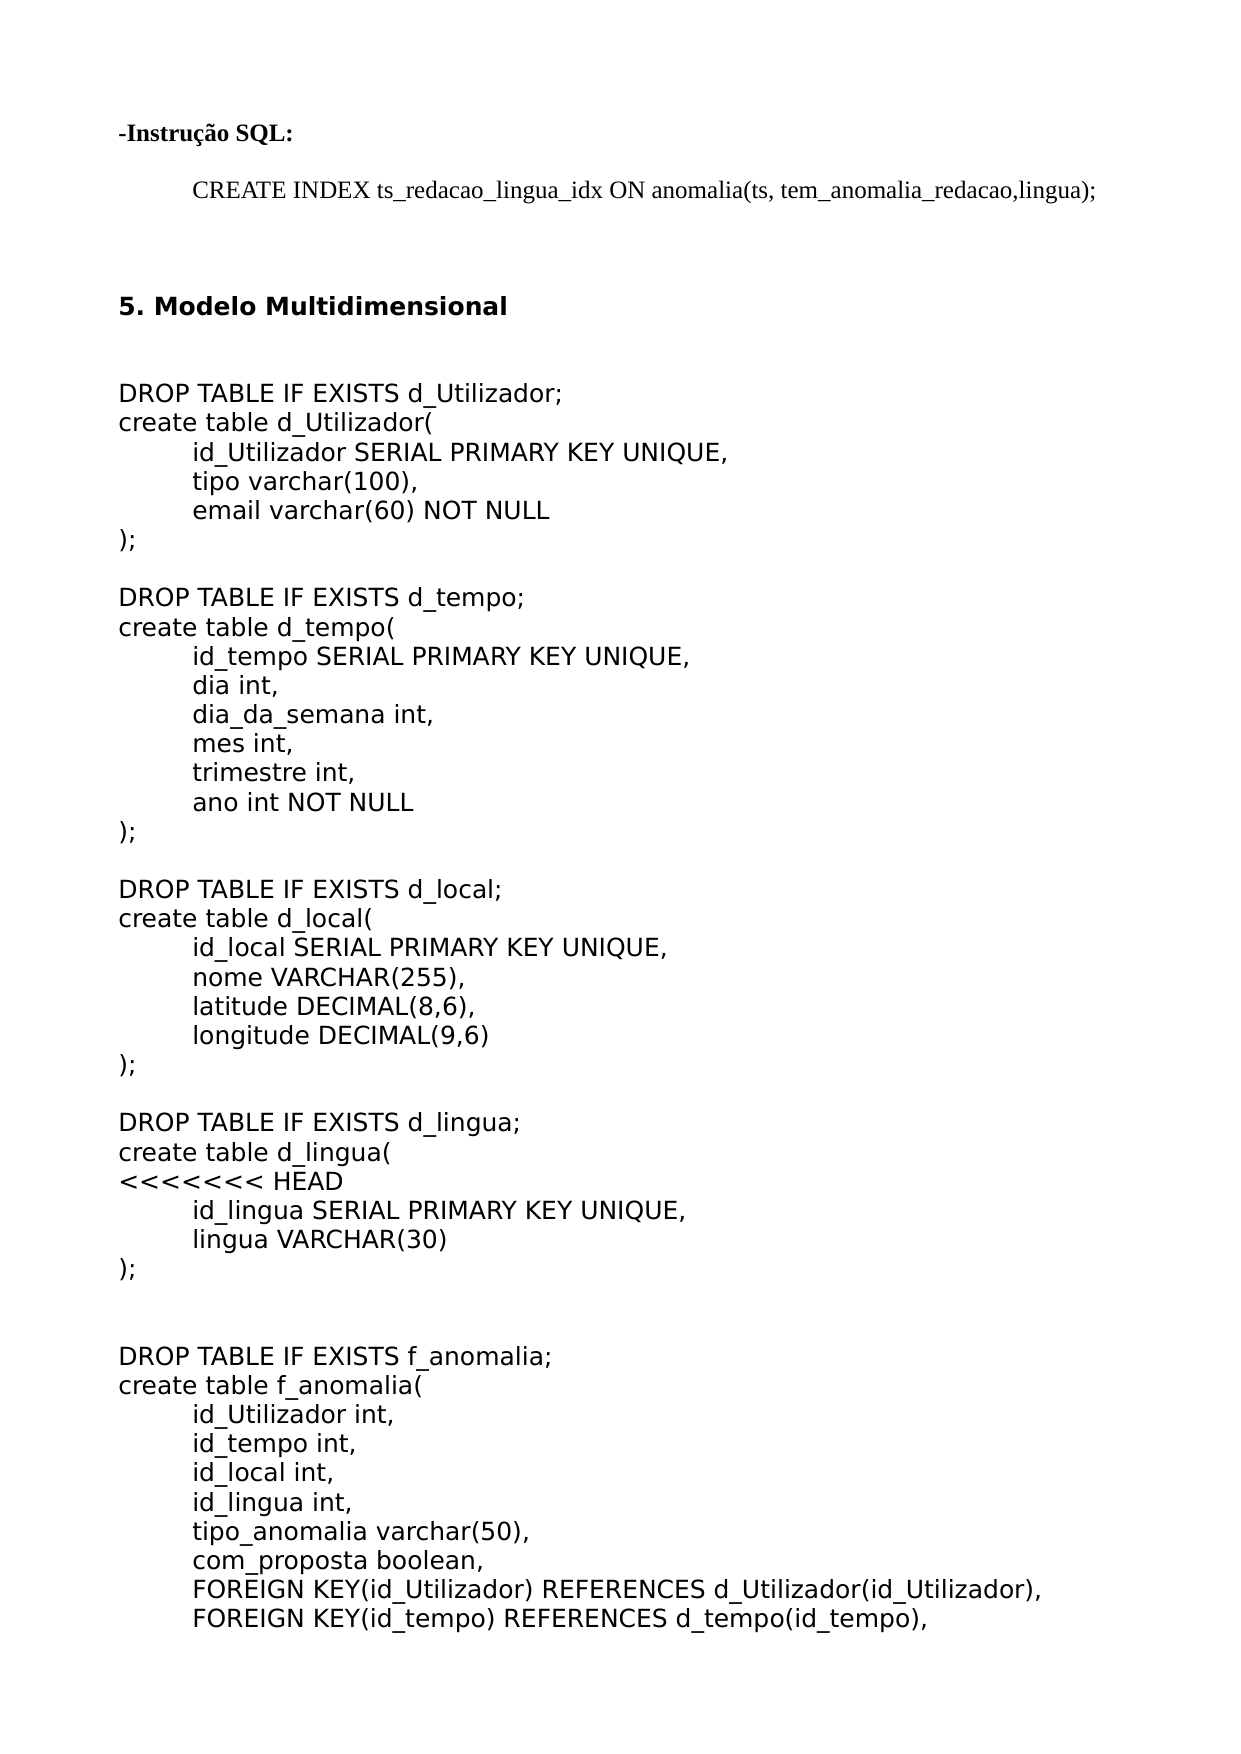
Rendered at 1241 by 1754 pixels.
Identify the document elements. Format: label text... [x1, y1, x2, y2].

text com_proposta boolean, [118, 1546, 1122, 1575]
text create table d_Utilizador( [118, 408, 1122, 438]
text ); [118, 525, 1122, 554]
text nome VARCHAR(255), [118, 963, 1122, 992]
text mes int, [118, 729, 1122, 758]
text id_tempo int, [118, 1429, 1122, 1458]
text ); [118, 817, 1122, 846]
text lingua VARCHAR(30) [118, 1225, 1122, 1254]
text dia int, [118, 671, 1122, 700]
text FOREIGN KEY(id_Utilizador) REFERENCES d_Utilizador(id_Utilizador), [118, 1575, 1122, 1604]
text longitude DECIMAL(9,6) [118, 1021, 1122, 1050]
text dia_da_semana int, [118, 700, 1122, 729]
text tipo_anomalia varchar(50), [118, 1517, 1122, 1546]
text create table d_tempo( [118, 613, 1122, 642]
text -Instrução SQL: [118, 118, 1122, 147]
text DROP TABLE IF EXISTS d_tempo; [118, 583, 1122, 613]
text tipo varchar(100), [118, 467, 1122, 496]
text FOREIGN KEY(id_tempo) REFERENCES d_tempo(id_tempo), [118, 1604, 1122, 1633]
text id_local int, [118, 1458, 1122, 1488]
text CREATE INDEX ts_redacao_lingua_idx ON anomalia(ts, tem_anomalia_redacao,lingua); [118, 176, 1122, 204]
text email varchar(60) NOT NULL [118, 496, 1122, 525]
text create table d_lingua( [118, 1138, 1122, 1167]
text id_local SERIAL PRIMARY KEY UNIQUE, [118, 933, 1122, 963]
text ); [118, 1050, 1122, 1079]
text trimestre int, [118, 758, 1122, 788]
text DROP TABLE IF EXISTS f_anomalia; [118, 1342, 1122, 1371]
text DROP TABLE IF EXISTS d_lingua; [118, 1108, 1122, 1138]
text id_lingua SERIAL PRIMARY KEY UNIQUE, [118, 1196, 1122, 1225]
text DROP TABLE IF EXISTS d_local; [118, 875, 1122, 904]
text create table f_anomalia( [118, 1371, 1122, 1400]
text id_tempo SERIAL PRIMARY KEY UNIQUE, [118, 642, 1122, 671]
text latitude DECIMAL(8,6), [118, 992, 1122, 1021]
text ano int NOT NULL [118, 788, 1122, 817]
text id_Utilizador SERIAL PRIMARY KEY UNIQUE, [118, 438, 1122, 467]
text id_lingua int, [118, 1488, 1122, 1517]
text id_Utilizador int, [118, 1400, 1122, 1429]
text DROP TABLE IF EXISTS d_Utilizador; [118, 379, 1122, 408]
text 5. Modelo Multidimensional [118, 292, 1122, 321]
text create table d_local( [118, 904, 1122, 933]
text <<<<<<< HEAD [118, 1167, 1122, 1196]
text ); [118, 1254, 1122, 1283]
